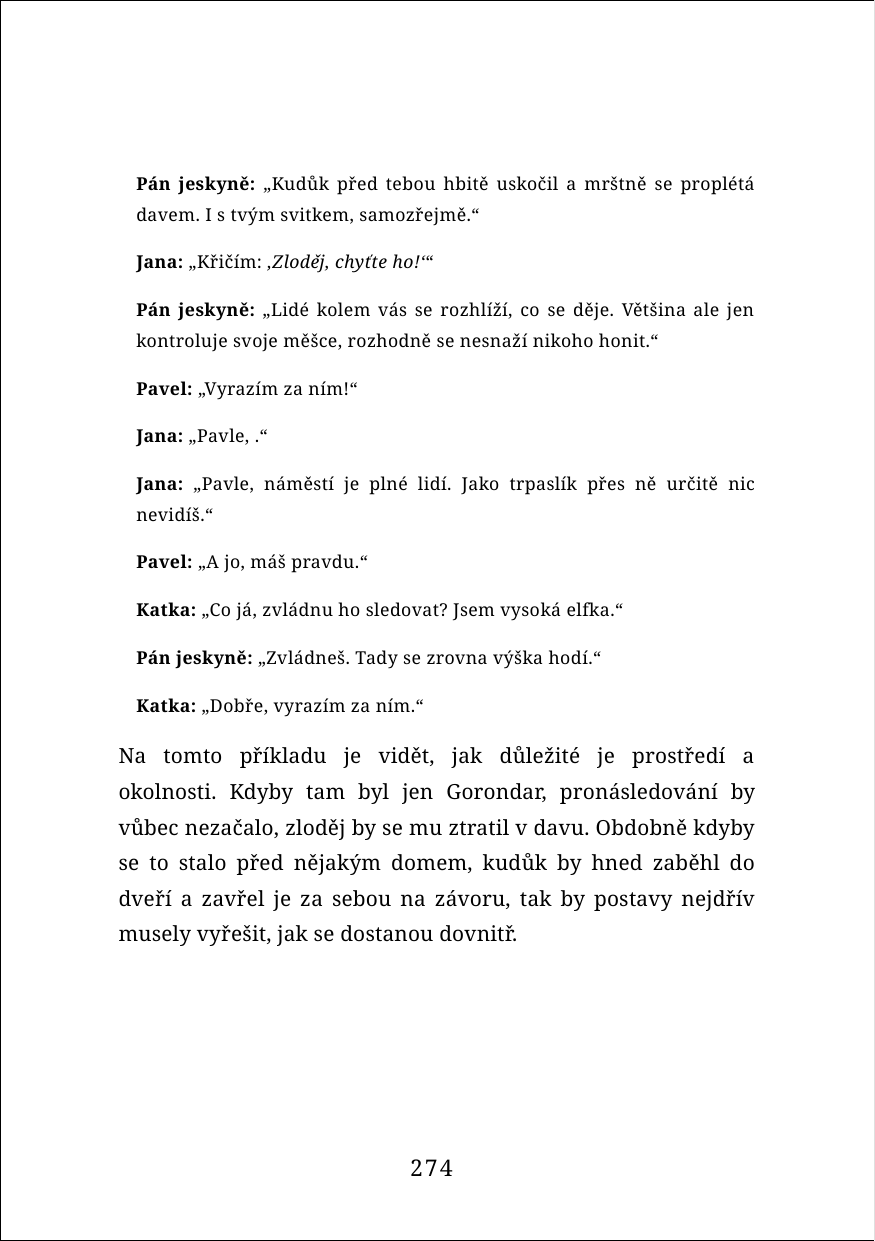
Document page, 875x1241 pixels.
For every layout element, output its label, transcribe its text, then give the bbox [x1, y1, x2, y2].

text Pavel: „A jo, máš pravdu.“ [136, 550, 756, 574]
text Jana: „Pavle, .“ [136, 424, 756, 448]
text Pán jeskyně: „Zvládneš. Tady se zrovna výška hodí.“ [136, 646, 756, 670]
text Na tomto příkladu je vidět, jak důležité je prostředí a okolnosti. Kdyby tam byl jen Gorondar, pronásledování by vůbec nezačalo, zloděj by se mu ztratil v davu. Obdobně kdyby se to stalo před nějakým domem, kudůk by hned zaběhl do dveří a zavřel je za sebou na závoru, tak by postavy nejdřív musely vyřešit, jak se dostanou dovnitř. [118, 742, 756, 948]
text Jana: „Křičím: ‚Zloděj, chyťte ho!‘“ [136, 250, 756, 274]
text Pán jeskyně: „Lidé kolem vás se rozhlíží, co se děje. Většina ale jen kontroluje svoje měšce, rozhodně se nesnaží nikoho honit.“ [136, 298, 756, 352]
text Katka: „Dobře, vyrazím za ním.“ [136, 694, 756, 718]
text Katka: „Co já, zvládnu ho sledovat? Jsem vysoká elfka.“ [136, 598, 756, 622]
text Jana: „Pavle, náměstí je plné lidí. Jako trpaslík přes ně určitě nic nevidíš.“ [136, 472, 756, 526]
text Pavel: „Vyrazím za ním!“ [136, 376, 756, 400]
text Pán jeskyně: „Kudůk před tebou hbitě uskočil a mrštně se proplétá davem. I s tvým svitkem, samozřejmě.“ [136, 172, 756, 226]
